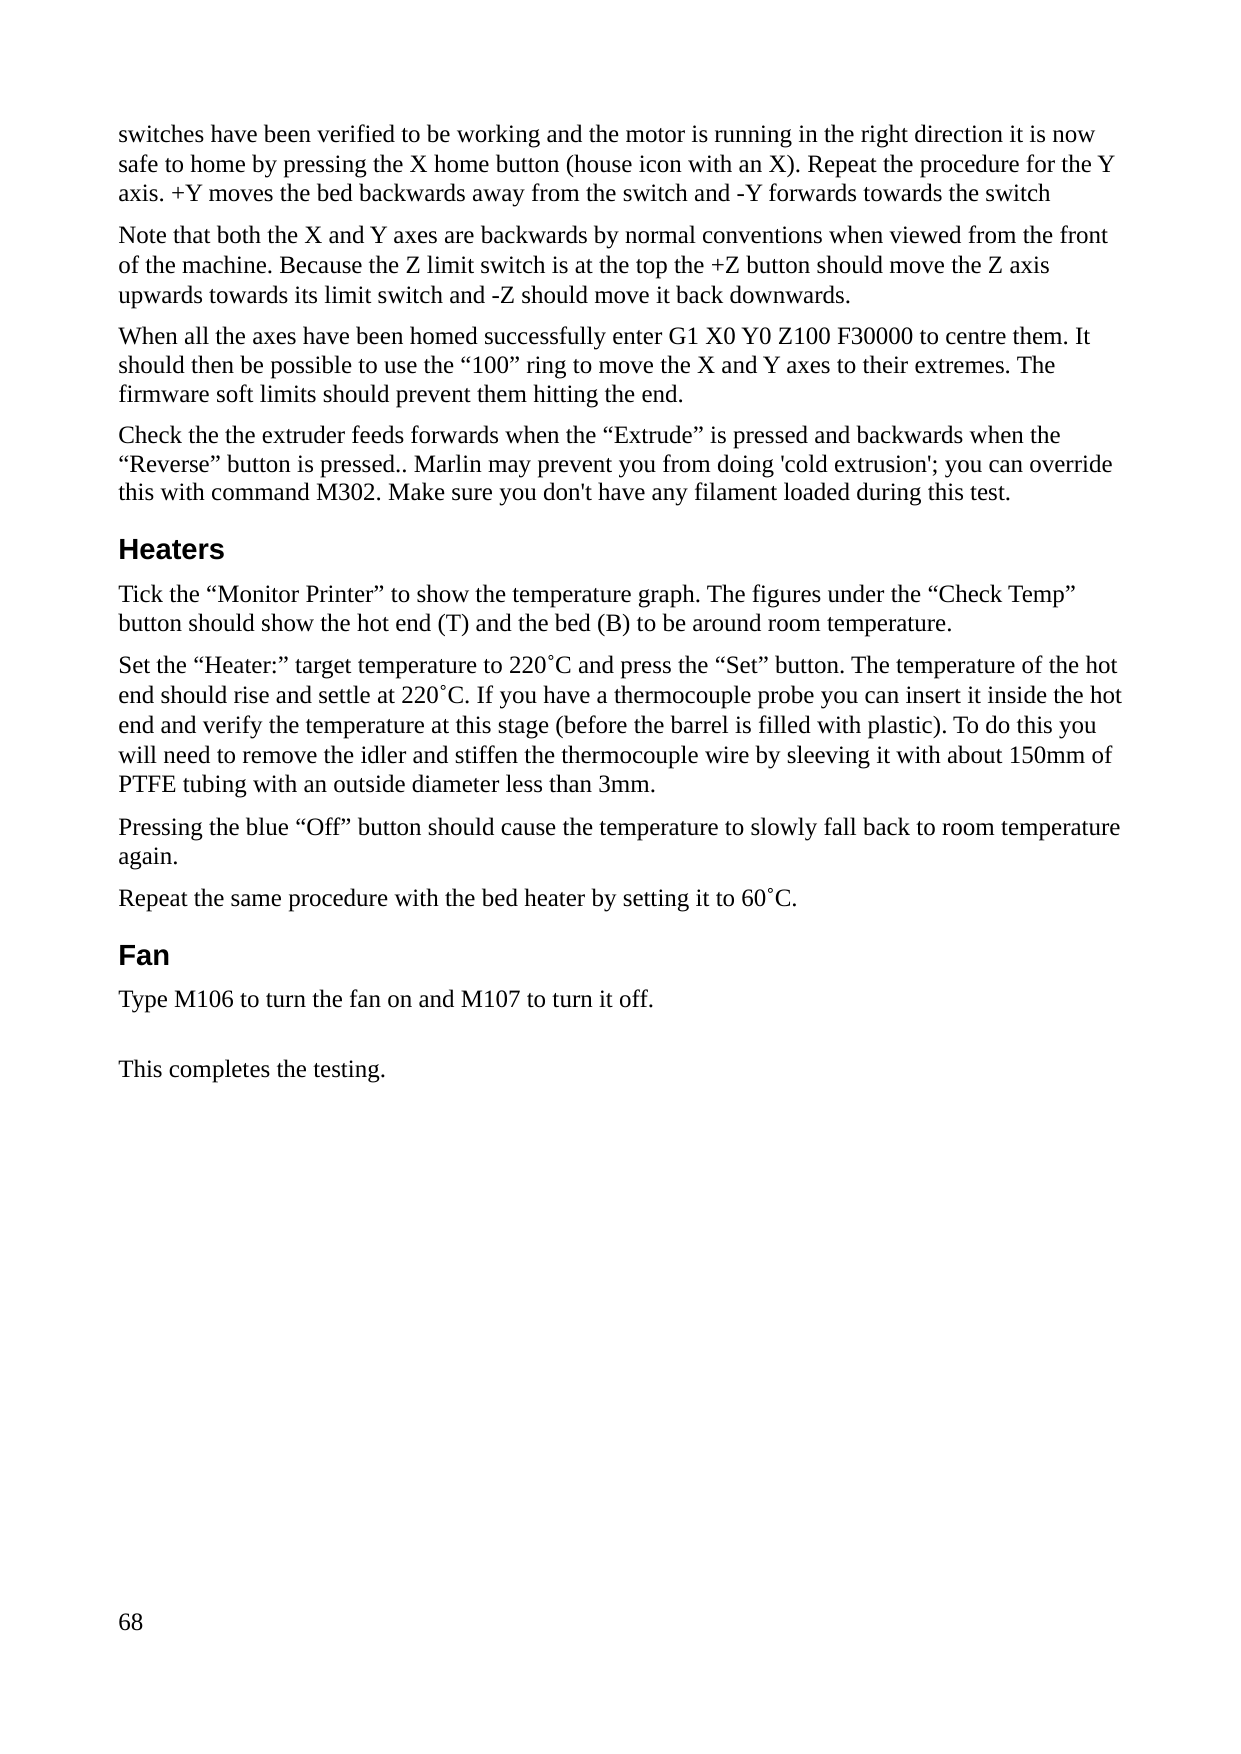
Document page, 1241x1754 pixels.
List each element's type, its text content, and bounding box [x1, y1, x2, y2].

text Check the the extruder feeds forwards when the “Extrude” is pressed and backwards when the “Reverse” button is pressed.. Marlin may prevent you from doing 'cold extrusion'; you can override this with command M302. Make sure you don't have any filament loaded during this test. [118, 420, 1122, 506]
text Repeat the same procedure with the bed heater by setting it to 60˚C. [118, 882, 1122, 912]
text This completes the testing. [118, 1025, 1122, 1082]
text Set the “Heater:” target temperature to 220˚C and press the “Set” button. The temperature of the hot end should rise and settle at 220˚C. If you have a thermocouple probe you can insert it inside the hot end and verify the temperature at this stage (before the barrel is filled with plastic). To do this you will need to remove the idler and stiffen the thermocouple wire by sleeving it with about 150mm of PTFE tubing with an outside diameter less than 3mm. [118, 650, 1122, 798]
text Pressing the blue “Off” button should cause the temperature to slowly fall back to room temperature again. [118, 811, 1122, 870]
subtitle Fan [118, 938, 1122, 972]
text switches have been verified to be working and the motor is running in the right direction it is now safe to home by pressing the X home button (house icon with an X). Repeat the procedure for the Y axis. +Y moves the bed backwards away from the switch and -Y forwards towards the switch [118, 118, 1122, 207]
text When all the axes have been homed successfully enter G1 X0 Y0 Z100 F30000 to centre them. It should then be possible to use the “100” ring to move the X and Y axes to their extremes. The firmware soft limits should prevent them hitting the end. [118, 321, 1122, 407]
subtitle Heaters [118, 532, 1122, 566]
text Note that both the X and Y axes are backwards by normal conventions when viewed from the front of the machine. Because the Z limit switch is at the top the +Z button should move the Z axis upwards towards its limit switch and -Z should move it back downwards. [118, 220, 1122, 309]
text Type M106 to turn the fan on and M107 to turn it off. [118, 984, 1122, 1012]
text Tick the “Monitor Printer” to show the temperature graph. The figures under the “Check Temp” button should show the hot end (T) and the bed (B) to be around room temperature. [118, 578, 1122, 637]
